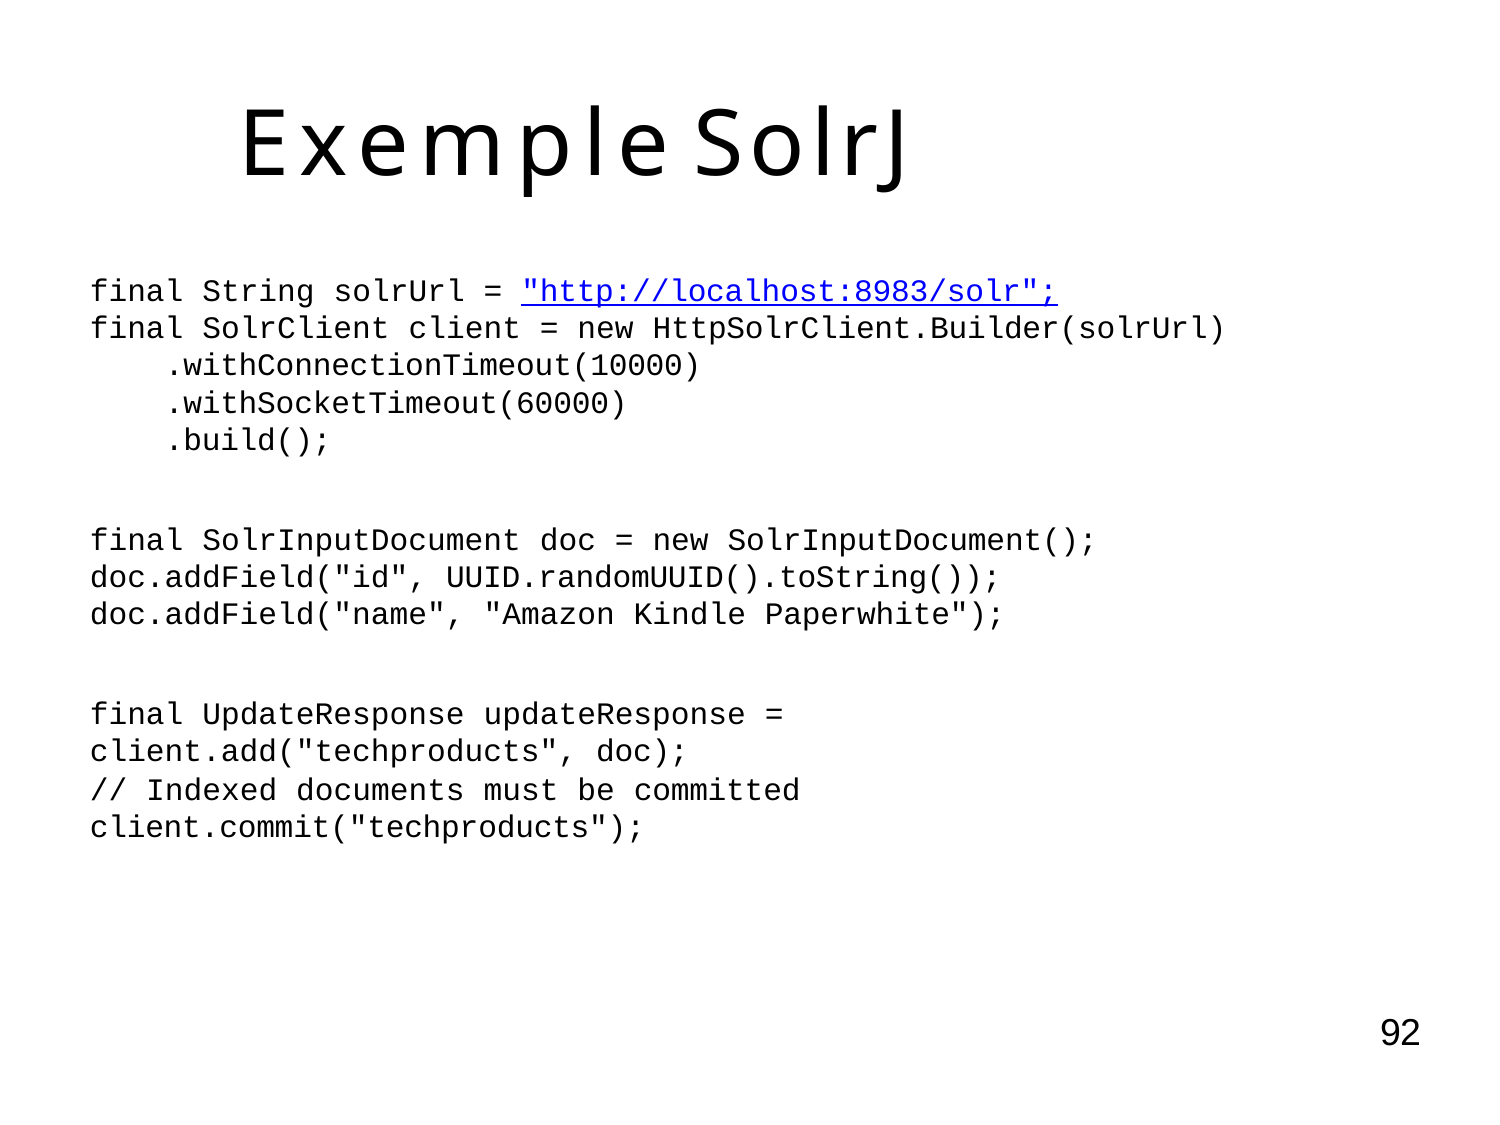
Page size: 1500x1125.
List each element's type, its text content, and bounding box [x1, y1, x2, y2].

text_box final String solrUrl = "http://localhost:8983/solr"; final SolrClient client = new HttpSolrClient.Builder(solrUrl) .withConnectionTimeout(10000) .withSocketTimeout(60000) .build(); final SolrInputDocument doc = new SolrInputDocument(); doc.addField("id", UUID.randomUUID().toString()); doc.addField("name", "Amazon Kindle Paperwhite"); final UpdateResponse updateResponse = client.add("techproducts", doc); // Indexed documents must be committed client.commit("techproducts"); [87, 267, 1404, 845]
slide_number 92 [1373, 1009, 1451, 1125]
title Exemple SolrJ [236, 81, 1081, 267]
